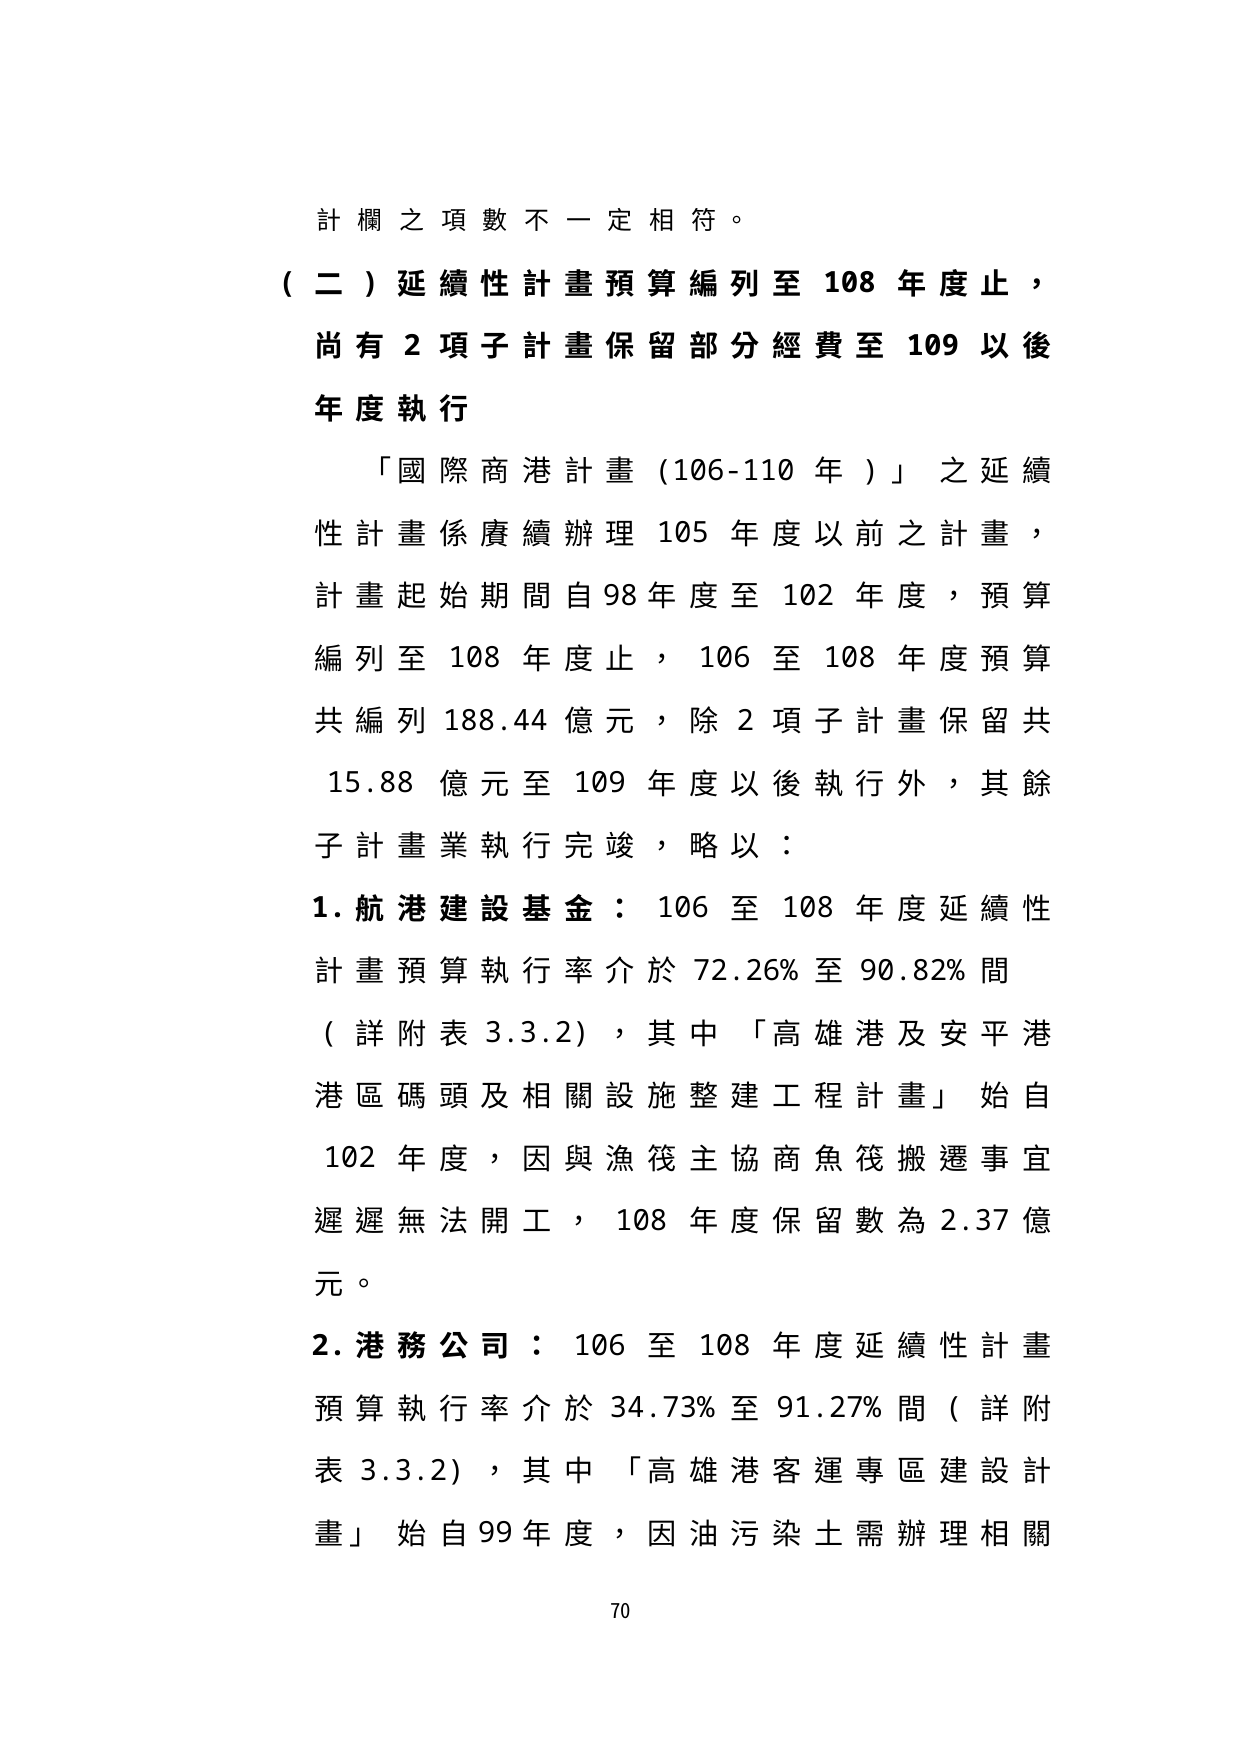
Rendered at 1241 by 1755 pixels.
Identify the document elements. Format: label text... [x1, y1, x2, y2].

text 計欄之項數不一定相符。 [258, 177, 1058, 240]
text 2.港務公司：106至108年度延續性計畫預算執行率介於34.73%至91.27%間(詳附表3.3.2)，其中「高雄港客運專區建設計畫」始自99年度，因油污染土需辦理相關 [271, 1302, 1058, 1552]
text 「國際商港計畫(106-110年)」之延續性計畫係賡續辦理105年度以前之計畫，計畫起始期間自98年度至102年度，預算編列至108年度止，106至108年度預算共編列188.44億元，除2項子計畫保留共15.88億元至109年度以後執行外，其餘子計畫業執行完竣，略以： [271, 427, 1058, 865]
text (二)延續性計畫預算編列至108年度止，尚有2項子計畫保留部分經費至109以後年度執行 [242, 240, 1058, 427]
text 1.航港建設基金：106至108年度延續性計畫預算執行率介於72.26%至90.82%間(詳附表3.3.2)，其中「高雄港及安平港港區碼頭及相關設施整建工程計畫」始自102年度，因與漁筏主協商魚筏搬遷事宜遲遲無法開工，108年度保留數為2.37億元。 [271, 865, 1058, 1302]
